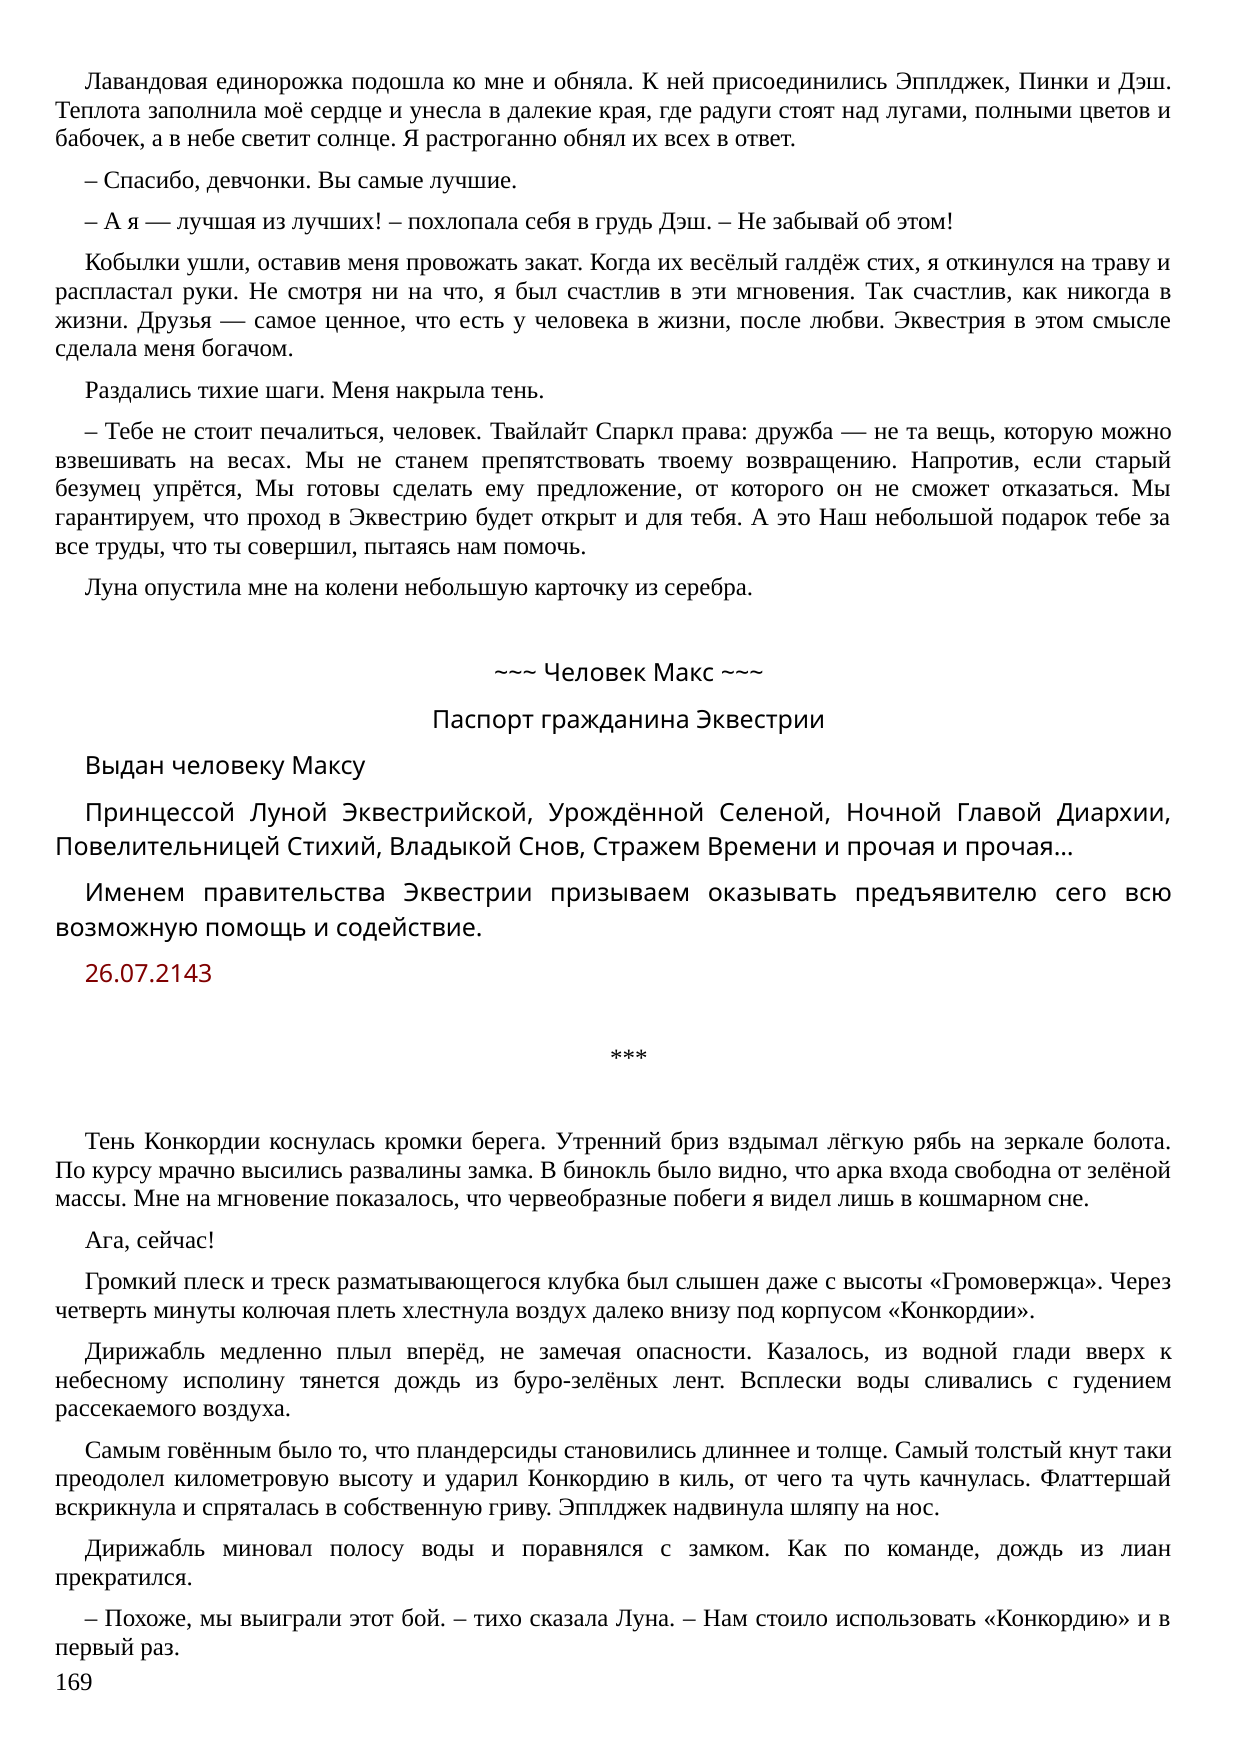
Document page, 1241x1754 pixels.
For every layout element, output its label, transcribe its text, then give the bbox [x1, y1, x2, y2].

text Раздались тихие шаги. Меня накрыла тень. [55, 375, 1173, 403]
text 26.07.2143 [55, 956, 1173, 990]
text Тень Конкордии коснулась кромки берега. Утренний бриз вздымал лёгкую рябь на зеркале болота. По курсу мрачно высились развалины замка. В бинокль было видно, что арка входа свободна от зелёной массы. Мне на мгновение показалось, что червеобразные побеги я видел лишь в кошмарном сне. [55, 1126, 1173, 1212]
text Ага, сейчас! [55, 1225, 1173, 1253]
text ~~~ Человек Макс ~~~ [55, 655, 1173, 689]
text Самым говённым было то, что пландерсиды становились длиннее и толще. Самый толстый кнут таки преодолел километровую высоту и ударил Конкордию в киль, от чего та чуть качнулась. Флаттершай вскрикнула и спряталась в собственную гриву. Эпплджек надвинула шляпу на нос. [55, 1435, 1173, 1521]
text Принцессой Луной Эквестрийской, Урождённой Селеной, Ночной Главой Диархии, Повелительницей Стихий, Владыкой Снов, Стражем Времени и прочая и прочая… [55, 794, 1173, 863]
text Именем правительства Эквестрии призываем оказывать предъявителю сего всю возможную помощь и содействие. [55, 875, 1173, 943]
text – Похоже, мы выиграли этот бой. – тихо сказала Луна. – Нам стоило использовать «Конкордию» и в первый раз. [55, 1603, 1173, 1661]
text – А я — лучшая из лучших! – похлопала себя в грудь Дэш. – Не забывай об этом! [55, 206, 1173, 235]
text *** [55, 1043, 1173, 1072]
text Паспорт гражданина Эквестрии [55, 701, 1173, 735]
text Дирижабль миновал полосу воды и поравнялся с замком. Как по команде, дождь из лиан прекратился. [55, 1533, 1173, 1591]
text Громкий плеск и треск разматывающегося клубка был слышен даже с высоты «Громовержца». Через четверть минуты колючая плеть хлестнула воздух далеко внизу под корпусом «Конкордии». [55, 1266, 1173, 1323]
text Луна опустила мне на колени небольшую карточку из серебра. [55, 572, 1173, 601]
text Выдан человеку Максу [55, 748, 1173, 782]
text – Тебе не стоит печалиться, человек. Твайлайт Спаркл права: дружба — не та вещь, которую можно взвешивать на весах. Мы не станем препятствовать твоему возвращению. Напротив, если старый безумец упрётся, Мы готовы сделать ему предложение, от которого он не сможет отказаться. Мы гарантируем, что проход в Эквестрию будет открыт и для тебя. А это Наш небольшой подарок тебе за все труды, что ты совершил, пытаясь нам помочь. [55, 416, 1173, 560]
text Лавандовая единорожка подошла ко мне и обняла. К ней присоединились Эпплджек, Пинки и Дэш. Теплота заполнила моё сердце и унесла в далекие края, где радуги стоят над лугами, полными цветов и бабочек, а в небе светит солнце. Я растроганно обнял их всех в ответ. [55, 66, 1173, 152]
text – Спасибо, девчонки. Вы самые лучшие. [55, 165, 1173, 193]
text Дирижабль медленно плыл вперёд, не замечая опасности. Казалось, из водной глади вверх к небесному исполину тянется дождь из буро-зелёных лент. Всплески воды сливались с гудением рассекаемого воздуха. [55, 1336, 1173, 1422]
text Кобылки ушли, оставив меня провожать закат. Когда их весёлый галдёж стих, я откинулся на траву и распластал руки. Не смотря ни на что, я был счастлив в эти мгновения. Так счастлив, как никогда в жизни. Друзья — самое ценное, что есть у человека в жизни, после любви. Эквестрия в этом смысле сделала меня богачом. [55, 247, 1173, 362]
